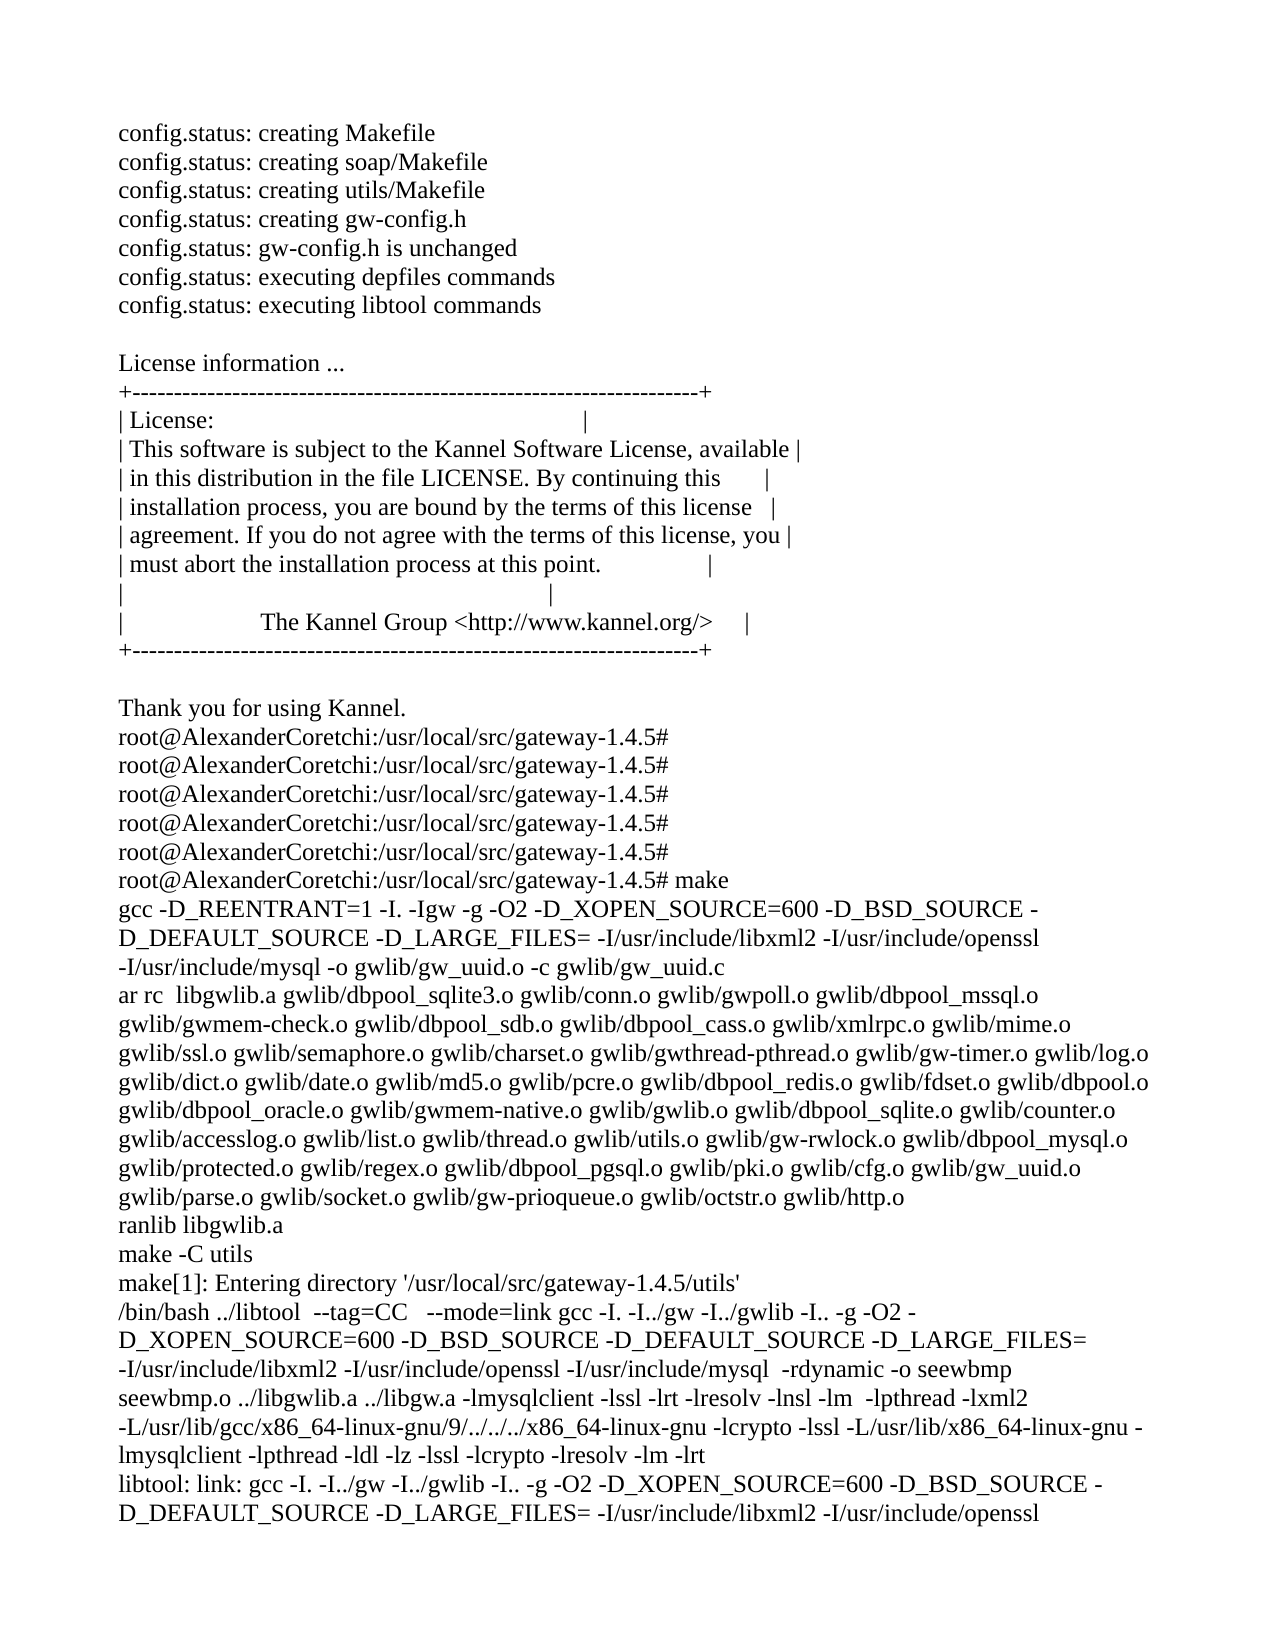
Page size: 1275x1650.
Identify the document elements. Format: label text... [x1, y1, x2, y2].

text config.status: creating utils/Makefile [118, 176, 1157, 204]
text root@AlexanderCoretchi:/usr/local/src/gateway-1.4.5# [118, 808, 1157, 837]
text +--------------------------------------------------------------------+ [118, 377, 1157, 406]
text root@AlexanderCoretchi:/usr/local/src/gateway-1.4.5# [118, 779, 1157, 808]
text | installation process, you are bound by the terms of this license | [118, 492, 1157, 521]
text libtool: link: gcc -I. -I../gw -I../gwlib -I.. -g -O2 -D_XOPEN_SOURCE=600 -D_BSD_SOURCE -D_DEFAULT_SOURCE -D_LARGE_FILES= -I/usr/include/libxml2 -I/usr/include/openssl [118, 1469, 1157, 1527]
text +--------------------------------------------------------------------+ [118, 636, 1157, 664]
text | License: | [118, 406, 1157, 434]
text gcc -D_REENTRANT=1 -I. -Igw -g -O2 -D_XOPEN_SOURCE=600 -D_BSD_SOURCE -D_DEFAULT_SOURCE -D_LARGE_FILES= -I/usr/include/libxml2 -I/usr/include/openssl -I/usr/include/mysql -o gwlib/gw_uuid.o -c gwlib/gw_uuid.c [118, 894, 1157, 981]
text make[1]: Entering directory '/usr/local/src/gateway-1.4.5/utils' [118, 1268, 1157, 1297]
text License information ... [118, 348, 1157, 377]
text | must abort the installation process at this point. | [118, 549, 1157, 578]
text ar rc libgwlib.a gwlib/dbpool_sqlite3.o gwlib/conn.o gwlib/gwpoll.o gwlib/dbpool_mssql.o gwlib/gwmem-check.o gwlib/dbpool_sdb.o gwlib/dbpool_cass.o gwlib/xmlrpc.o gwlib/mime.o gwlib/ssl.o gwlib/semaphore.o gwlib/charset.o gwlib/gwthread-pthread.o gwlib/gw-timer.o gwlib/log.o gwlib/dict.o gwlib/date.o gwlib/md5.o gwlib/pcre.o gwlib/dbpool_redis.o gwlib/fdset.o gwlib/dbpool.o gwlib/dbpool_oracle.o gwlib/gwmem-native.o gwlib/gwlib.o gwlib/dbpool_sqlite.o gwlib/counter.o gwlib/accesslog.o gwlib/list.o gwlib/thread.o gwlib/utils.o gwlib/gw-rwlock.o gwlib/dbpool_mysql.o gwlib/protected.o gwlib/regex.o gwlib/dbpool_pgsql.o gwlib/pki.o gwlib/cfg.o gwlib/gw_uuid.o gwlib/parse.o gwlib/socket.o gwlib/gw-prioqueue.o gwlib/octstr.o gwlib/http.o [118, 981, 1157, 1211]
text | | [118, 578, 1157, 607]
text root@AlexanderCoretchi:/usr/local/src/gateway-1.4.5# make [118, 866, 1157, 894]
text config.status: executing libtool commands [118, 291, 1157, 319]
text make -C utils [118, 1239, 1157, 1268]
text root@AlexanderCoretchi:/usr/local/src/gateway-1.4.5# [118, 722, 1157, 751]
text root@AlexanderCoretchi:/usr/local/src/gateway-1.4.5# [118, 751, 1157, 779]
text root@AlexanderCoretchi:/usr/local/src/gateway-1.4.5# [118, 837, 1157, 866]
text | in this distribution in the file LICENSE. By continuing this | [118, 463, 1157, 492]
text config.status: creating gw-config.h [118, 204, 1157, 233]
text | The Kannel Group <http://www.kannel.org/> | [118, 607, 1157, 636]
text | agreement. If you do not agree with the terms of this license, you | [118, 521, 1157, 549]
text Thank you for using Kannel. [118, 693, 1157, 722]
text /bin/bash ../libtool --tag=CC --mode=link gcc -I. -I../gw -I../gwlib -I.. -g -O2 -D_XOPEN_SOURCE=600 -D_BSD_SOURCE -D_DEFAULT_SOURCE -D_LARGE_FILES= -I/usr/include/libxml2 -I/usr/include/openssl -I/usr/include/mysql -rdynamic -o seewbmp seewbmp.o ../libgwlib.a ../libgw.a -lmysqlclient -lssl -lrt -lresolv -lnsl -lm -lpthread -lxml2 -L/usr/lib/gcc/x86_64-linux-gnu/9/../../../x86_64-linux-gnu -lcrypto -lssl -L/usr/lib/x86_64-linux-gnu -lmysqlclient -lpthread -ldl -lz -lssl -lcrypto -lresolv -lm -lrt [118, 1297, 1157, 1469]
text config.status: creating soap/Makefile [118, 147, 1157, 176]
text | This software is subject to the Kannel Software License, available | [118, 434, 1157, 463]
text ranlib libgwlib.a [118, 1211, 1157, 1239]
text config.status: creating Makefile [118, 118, 1157, 147]
text config.status: gw-config.h is unchanged [118, 233, 1157, 262]
text config.status: executing depfiles commands [118, 262, 1157, 291]
